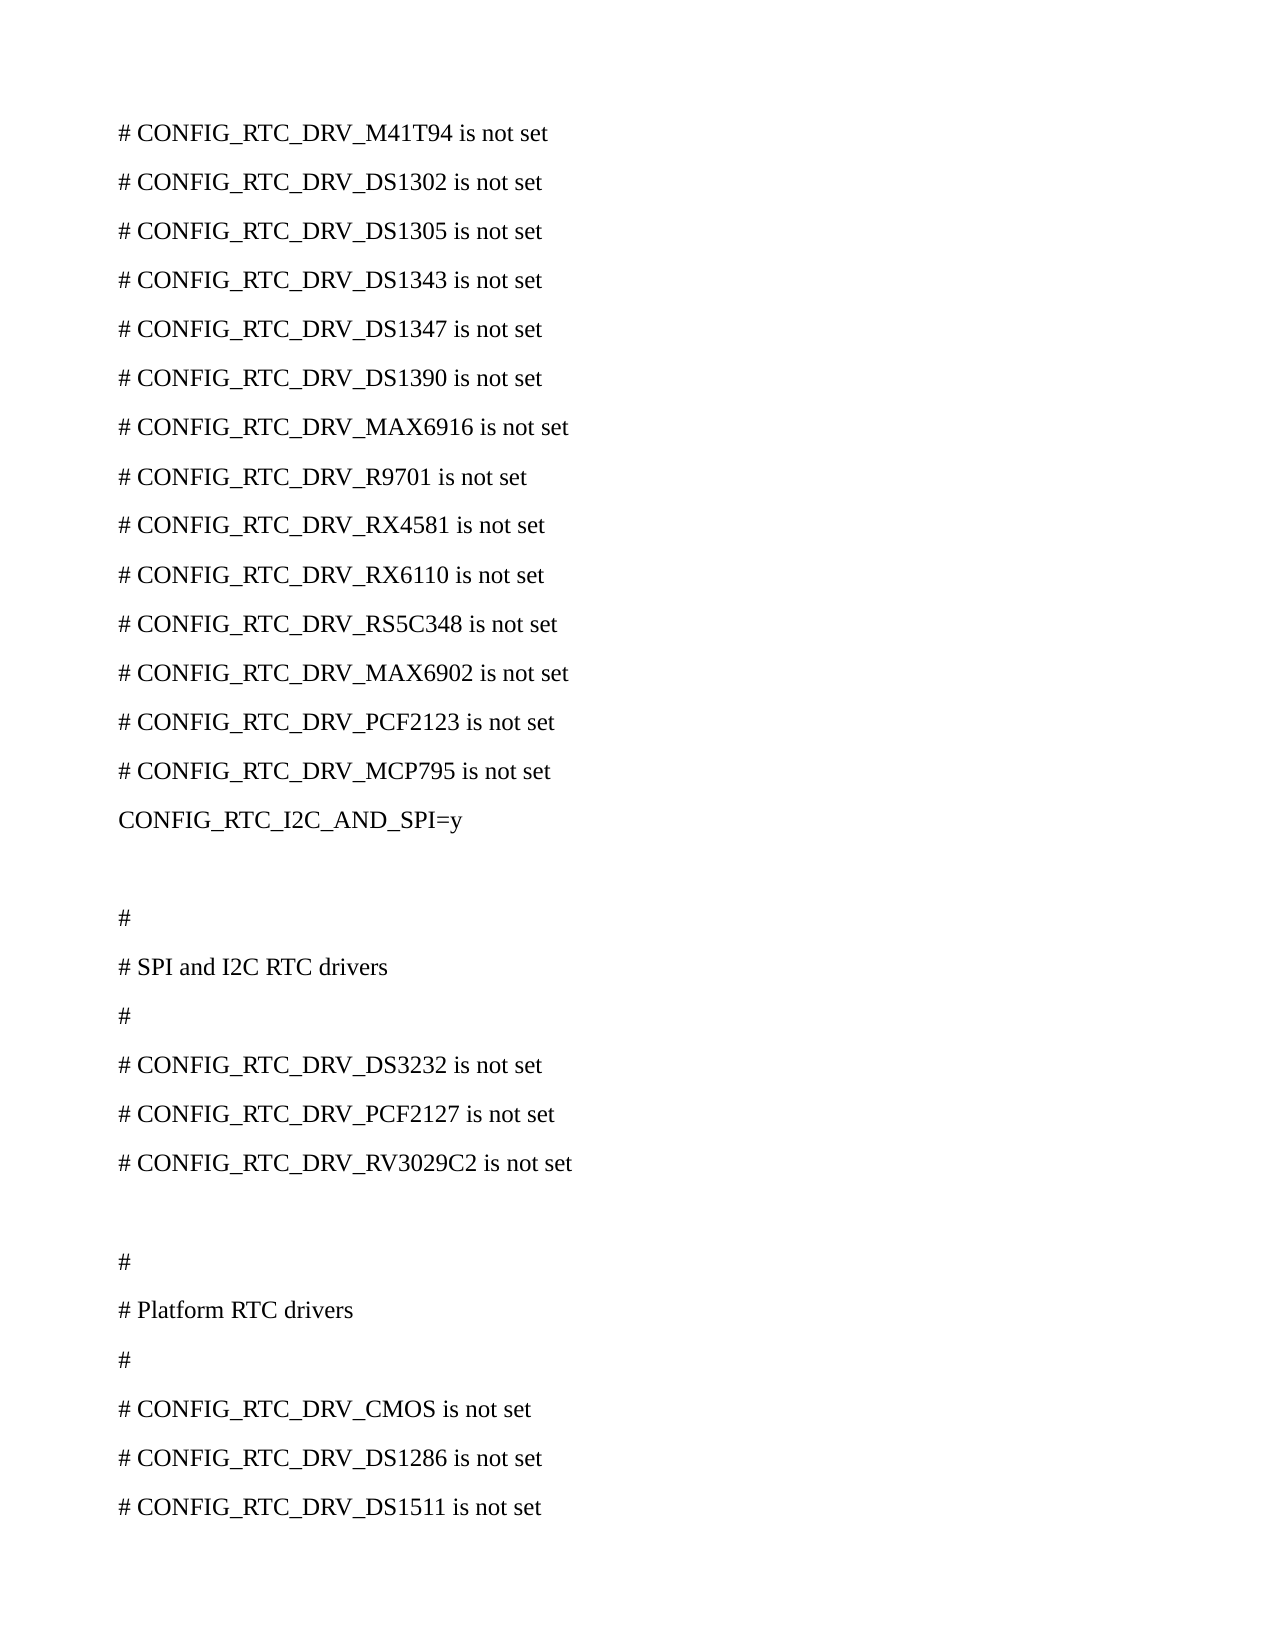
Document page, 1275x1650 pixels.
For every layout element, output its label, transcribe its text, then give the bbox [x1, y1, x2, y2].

text # CONFIG_RTC_DRV_DS1347 is not set [118, 314, 1157, 343]
text # [118, 1001, 1157, 1030]
text # SPI and I2C RTC drivers [118, 952, 1157, 981]
text # [118, 1247, 1157, 1275]
text # CONFIG_RTC_DRV_PCF2127 is not set [118, 1099, 1157, 1128]
text # Platform RTC drivers [118, 1296, 1157, 1324]
text # CONFIG_RTC_DRV_MAX6916 is not set [118, 412, 1157, 441]
text # CONFIG_RTC_DRV_M41T94 is not set [118, 118, 1157, 147]
text # CONFIG_RTC_DRV_DS1343 is not set [118, 265, 1157, 294]
text # CONFIG_RTC_DRV_MCP795 is not set [118, 756, 1157, 785]
text # [118, 1345, 1157, 1373]
text # CONFIG_RTC_DRV_MAX6902 is not set [118, 658, 1157, 687]
text # CONFIG_RTC_DRV_RV3029C2 is not set [118, 1148, 1157, 1177]
text CONFIG_RTC_I2C_AND_SPI=y [118, 805, 1157, 834]
text # CONFIG_RTC_DRV_CMOS is not set [118, 1394, 1157, 1422]
text # CONFIG_RTC_DRV_RX4581 is not set [118, 511, 1157, 539]
text # CONFIG_RTC_DRV_DS1511 is not set [118, 1492, 1157, 1521]
text # CONFIG_RTC_DRV_DS1390 is not set [118, 363, 1157, 392]
text # CONFIG_RTC_DRV_R9701 is not set [118, 462, 1157, 490]
text # CONFIG_RTC_DRV_PCF2123 is not set [118, 707, 1157, 736]
text # CONFIG_RTC_DRV_DS1305 is not set [118, 216, 1157, 245]
text # CONFIG_RTC_DRV_DS1302 is not set [118, 167, 1157, 196]
text # [118, 903, 1157, 932]
text # CONFIG_RTC_DRV_RX6110 is not set [118, 560, 1157, 588]
text # CONFIG_RTC_DRV_DS1286 is not set [118, 1443, 1157, 1472]
text # CONFIG_RTC_DRV_DS3232 is not set [118, 1050, 1157, 1079]
text # CONFIG_RTC_DRV_RS5C348 is not set [118, 609, 1157, 637]
